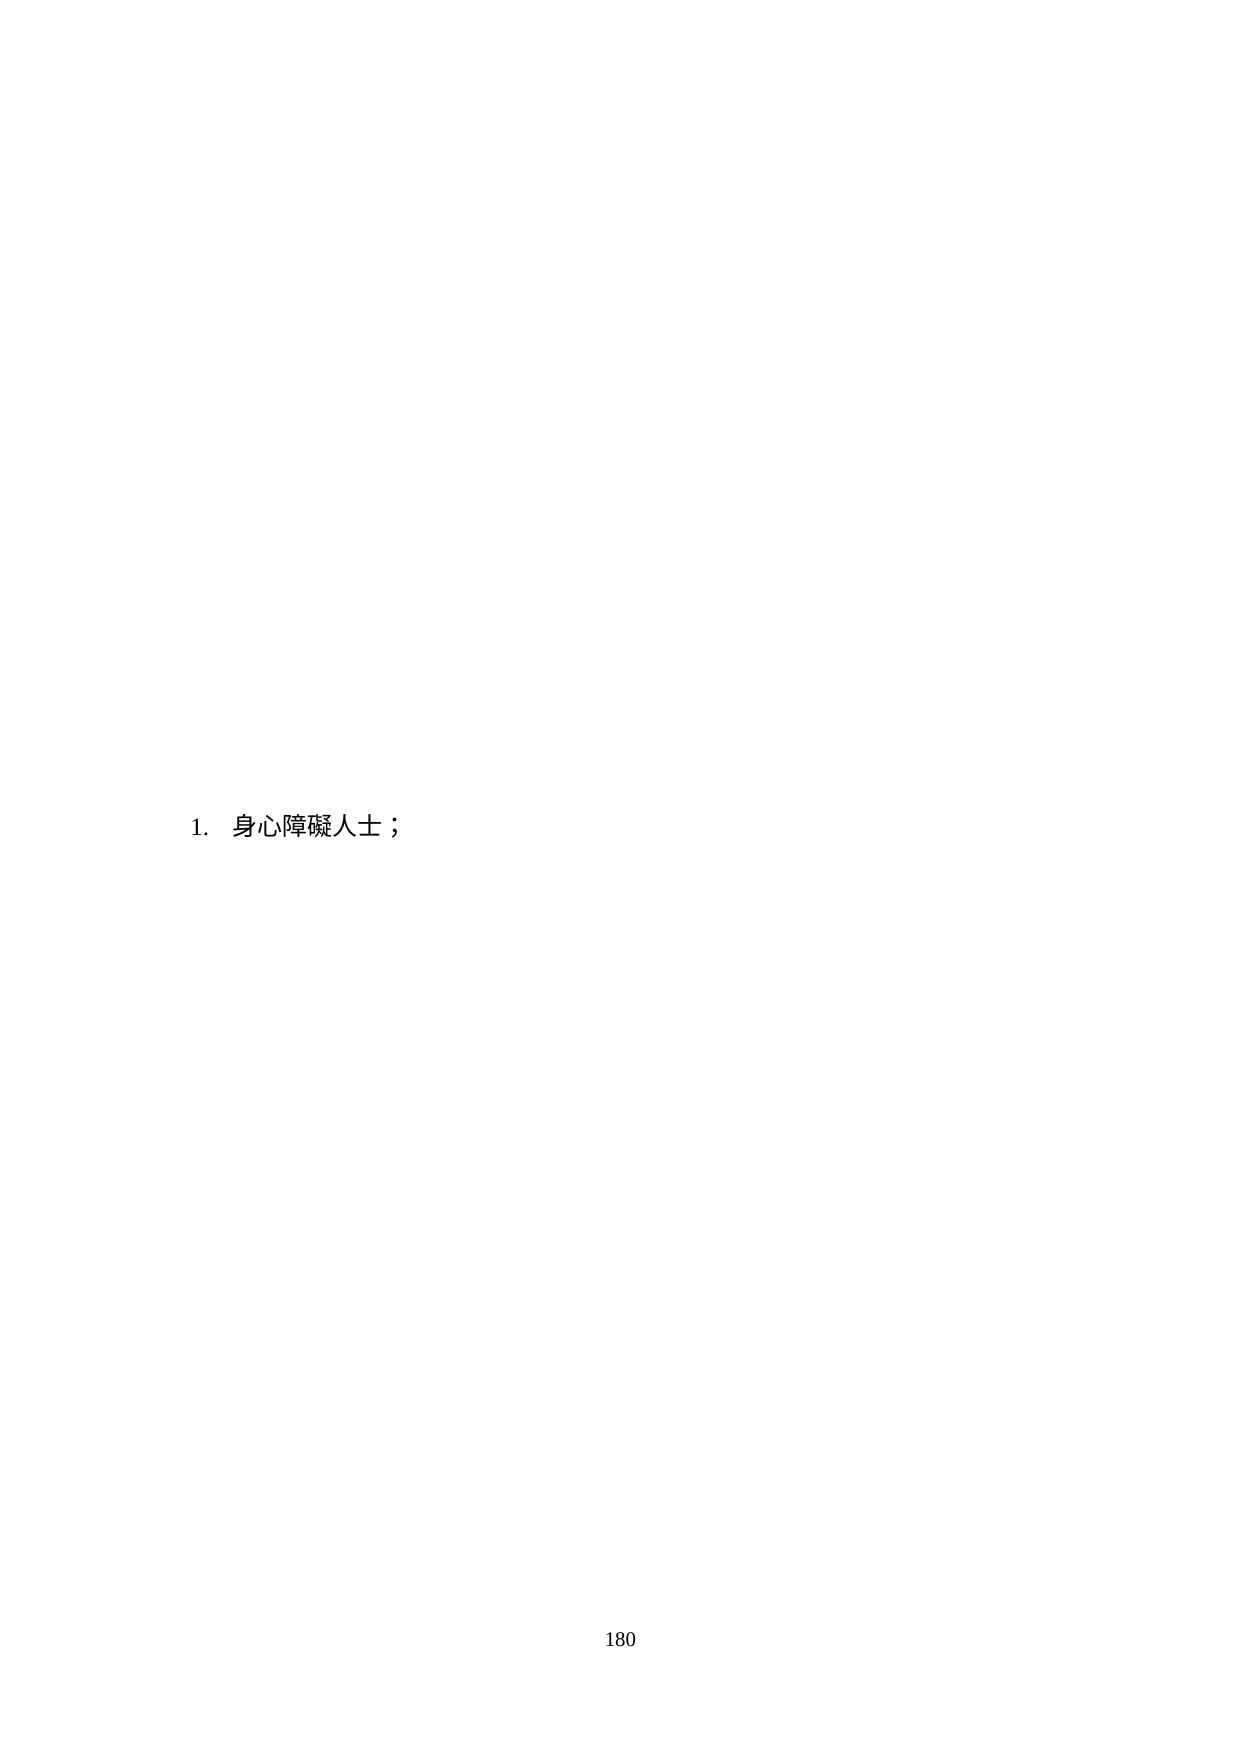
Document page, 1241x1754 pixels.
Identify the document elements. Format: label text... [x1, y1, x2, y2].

list 身心障礙人士； [190, 783, 1122, 846]
